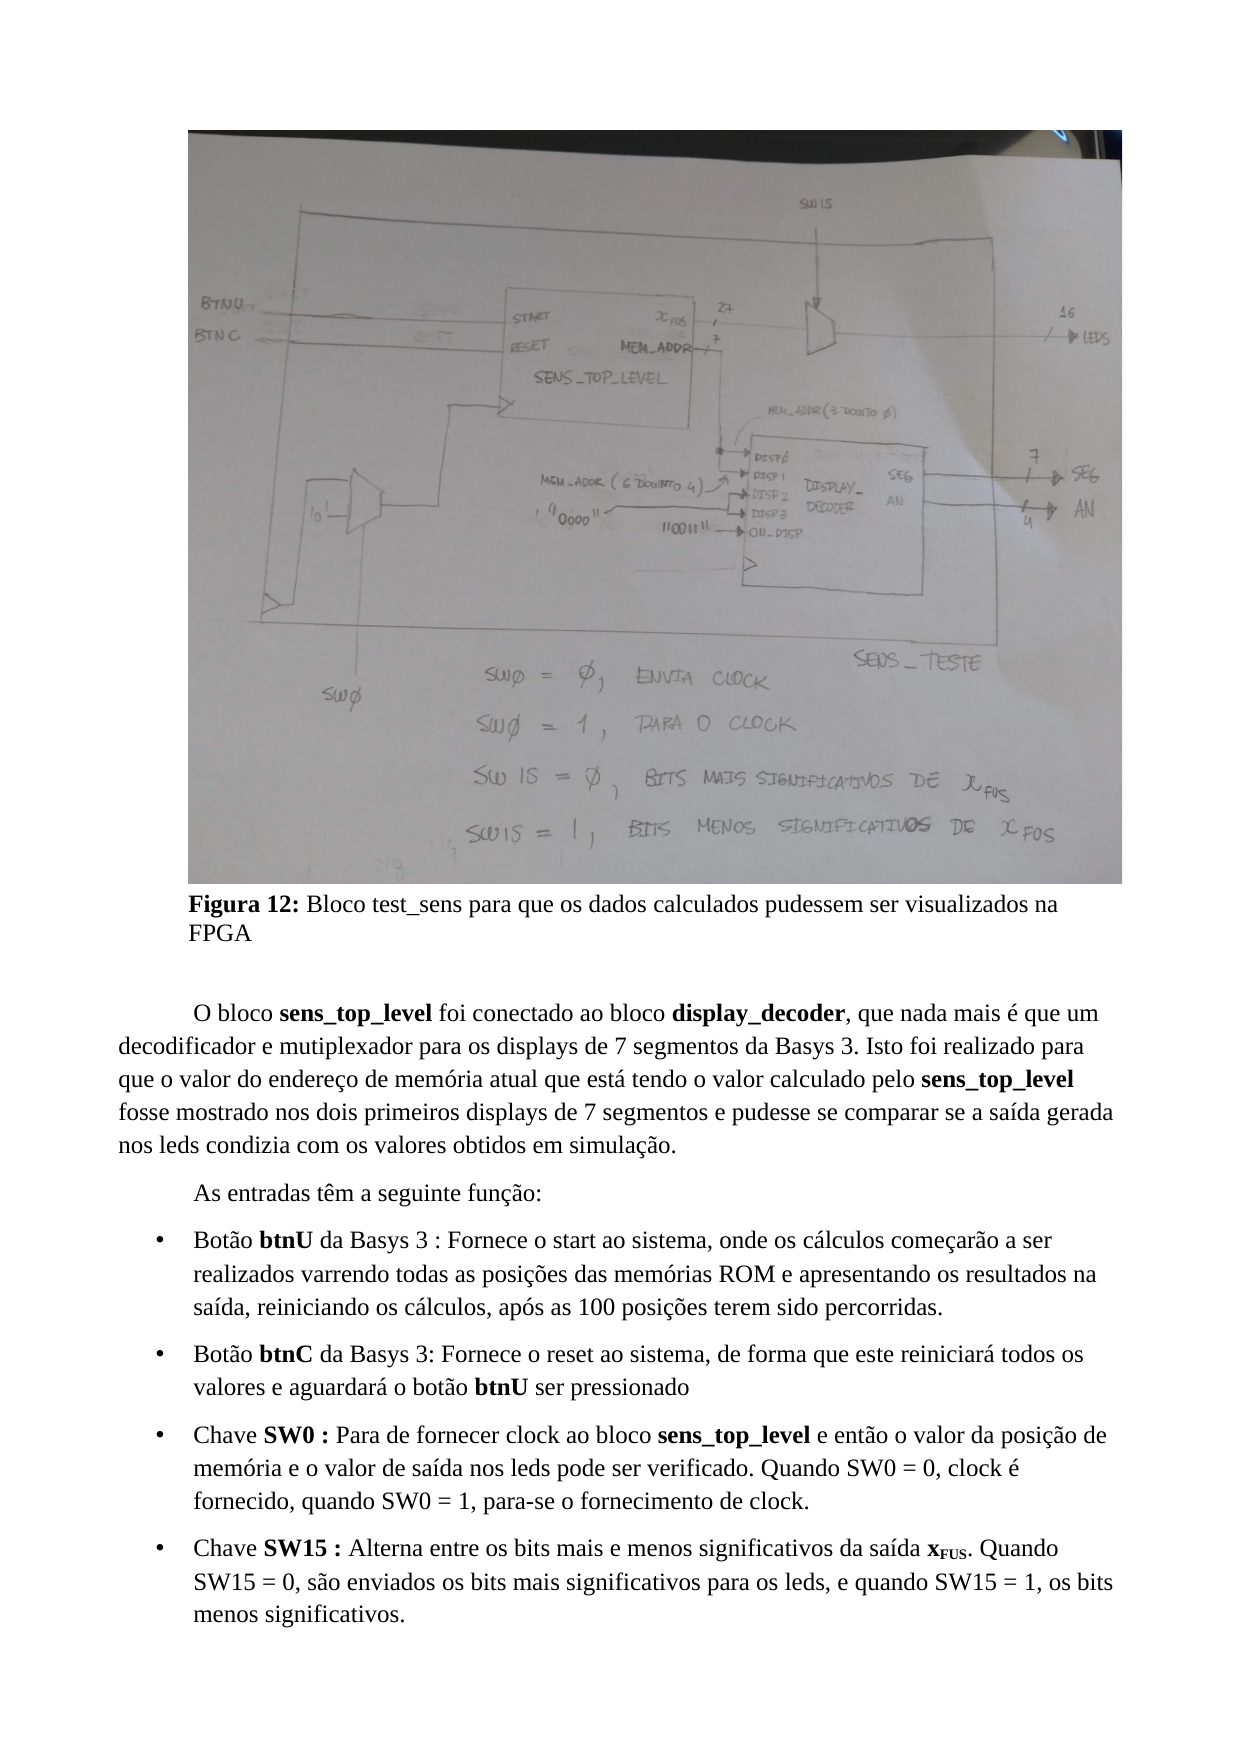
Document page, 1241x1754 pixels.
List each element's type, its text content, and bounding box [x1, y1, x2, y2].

text O bloco sens_top_level foi conectado ao bloco display_decoder, que nada mais é que um decodificador e mutiplexador para os displays de 7 segmentos da Basys 3. Isto foi realizado para que o valor do endereço de memória atual que está tendo o valor calculado pelo sens_top_level fosse mostrado nos dois primeiros displays de 7 segmentos e pudesse se comparar se a saída gerada nos leds condizia com os valores obtidos em simulação. [118, 998, 1122, 1159]
text Figura 12: Bloco test_sens para que os dados calculados pudessem ser visualizados na FPGA [188, 884, 1122, 946]
picture [188, 130, 1123, 884]
list Chave SW15 : Alterna entre os bits mais e menos significativos da saída xFUS. Quando SW15 = 0, são enviados os bits mais significativos para os leds, e quando SW15 = 1, os bits menos significativos. [156, 1533, 1122, 1628]
text As entradas têm a seguinte função: [118, 1178, 1122, 1207]
list Botão btnU da Basys 3 : Fornece o start ao sistema, onde os cálculos começarão a ser realizados varrendo todas as posições das memórias ROM e apresentando os resultados na saída, reiniciando os cálculos, após as 100 posições terem sido percorridas. [156, 1226, 1122, 1320]
list Chave SW0 : Para de fornecer clock ao bloco sens_top_level e então o valor da posição de memória e o valor de saída nos leds pode ser verificado. Quando SW0 = 0, clock é fornecido, quando SW0 = 1, para-se o fornecimento de clock. [156, 1420, 1122, 1515]
list Botão btnC da Basys 3: Fornece o reset ao sistema, de forma que este reiniciará todos os valores e aguardará o botão btnU ser pressionado [156, 1339, 1122, 1401]
